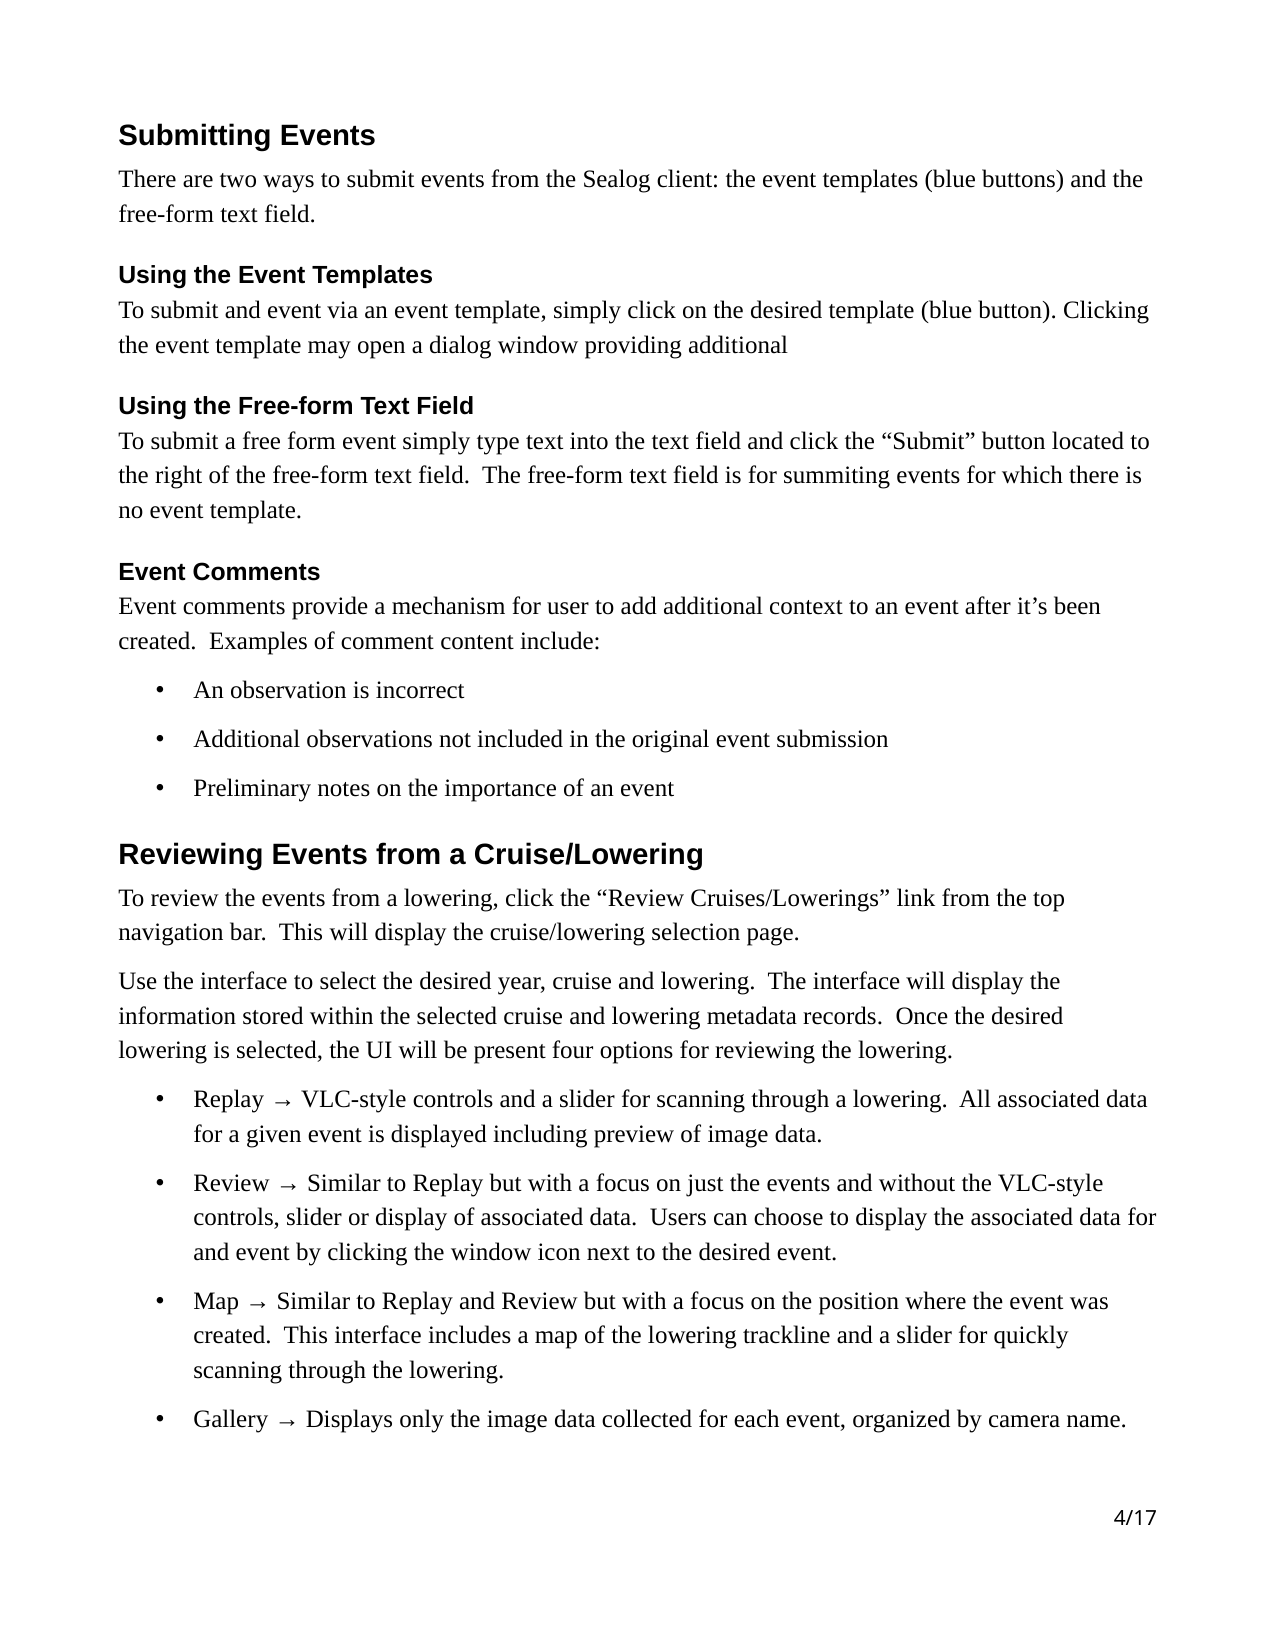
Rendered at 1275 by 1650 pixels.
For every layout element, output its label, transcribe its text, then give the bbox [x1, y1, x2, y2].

list Preliminary notes on the importance of an event [156, 773, 1157, 802]
subtitle Event Comments [118, 557, 1157, 585]
text Use the interface to select the desired year, cruise and lowering. The interface will display the information stored within the selected cruise and lowering metadata records. Once the desired lowering is selected, the UI will be present four options for reviewing the lowering. [118, 966, 1157, 1064]
text To submit a free form event simply type text into the text field and click the “Submit” button located to the right of the free-form text field. The free-form text field is for summiting events for which there is no event template. [118, 426, 1157, 524]
subtitle Using the Event Templates [118, 260, 1157, 289]
subtitle Submitting Events [118, 118, 1157, 152]
text There are two ways to submit events from the Sealog client: the event templates (blue buttons) and the free-form text field. [118, 164, 1157, 228]
subtitle Reviewing Events from a Cruise/Lowering [118, 837, 1157, 870]
subtitle Using the Free-form Text Field [118, 391, 1157, 420]
list Map → Similar to Replay and Review but with a focus on the position where the event was created. This interface includes a map of the lowering trackline and a slider for quickly scanning through the lowering. [156, 1286, 1157, 1384]
list An observation is incorrect [156, 675, 1157, 704]
list Review → Similar to Replay but with a focus on just the events and without the VLC-style controls, slider or display of associated data. Users can choose to display the associated data for and event by clicking the window icon next to the desired event. [156, 1168, 1157, 1266]
list Additional observations not included in the original event submission [156, 724, 1157, 753]
text Event comments provide a mechanism for user to add additional context to an event after it’s been created. Examples of comment content include: [118, 591, 1157, 654]
list Gallery → Displays only the image data collected for each event, organized by camera name. [156, 1404, 1157, 1433]
list Replay → VLC-style controls and a slider for scanning through a lowering. All associated data for a given event is displayed including preview of image data. [156, 1084, 1157, 1148]
text To submit and event via an event template, simply click on the desired template (blue button). Clicking the event template may open a dialog window providing additional [118, 295, 1157, 358]
text To review the events from a lowering, click the “Review Cruises/Lowerings” link from the top navigation bar. This will display the cruise/lowering selection page. [118, 883, 1157, 946]
